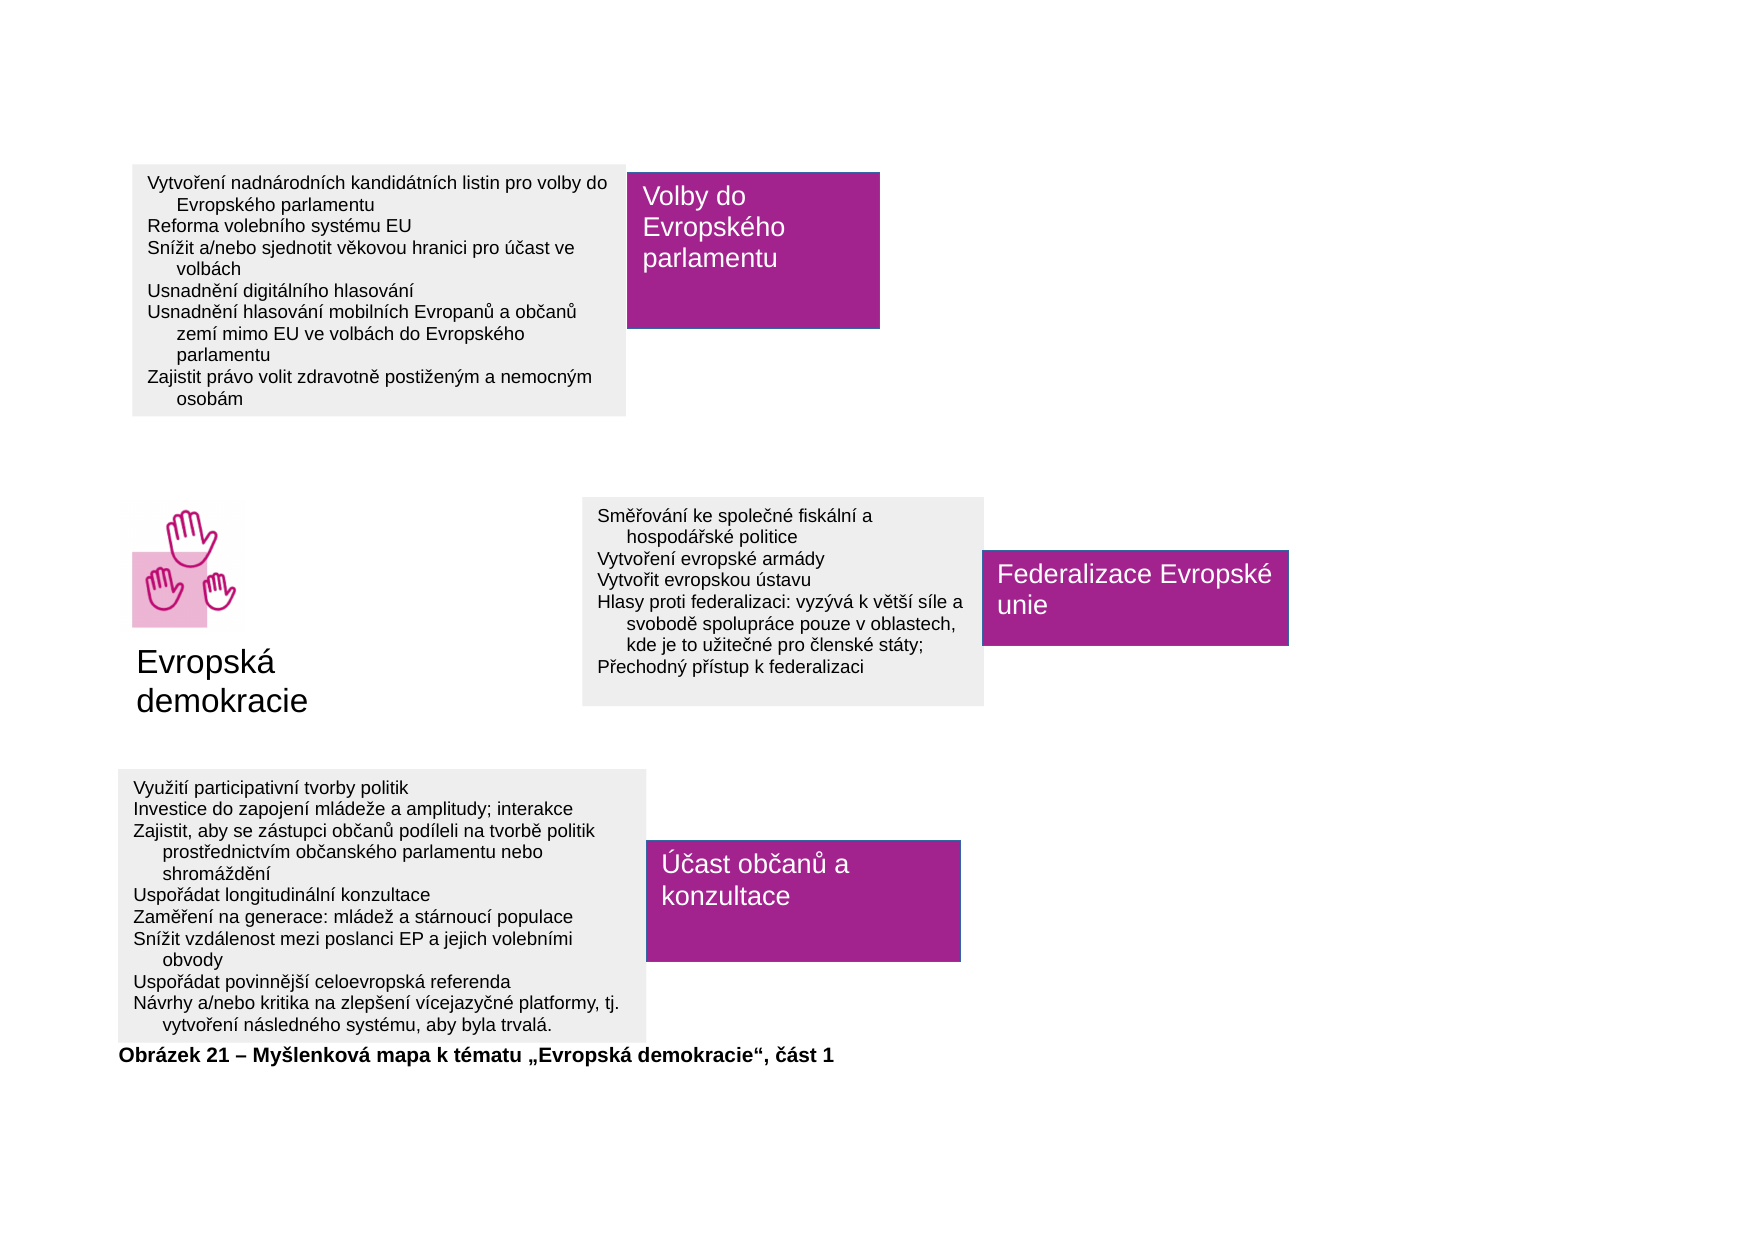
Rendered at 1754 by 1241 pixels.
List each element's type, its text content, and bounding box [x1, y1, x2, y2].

text Obrázek 21 – Myšlenková mapa k tématu „Evropská demokracie“, část 1 [118, 177, 1289, 1067]
picture [120, 500, 245, 632]
